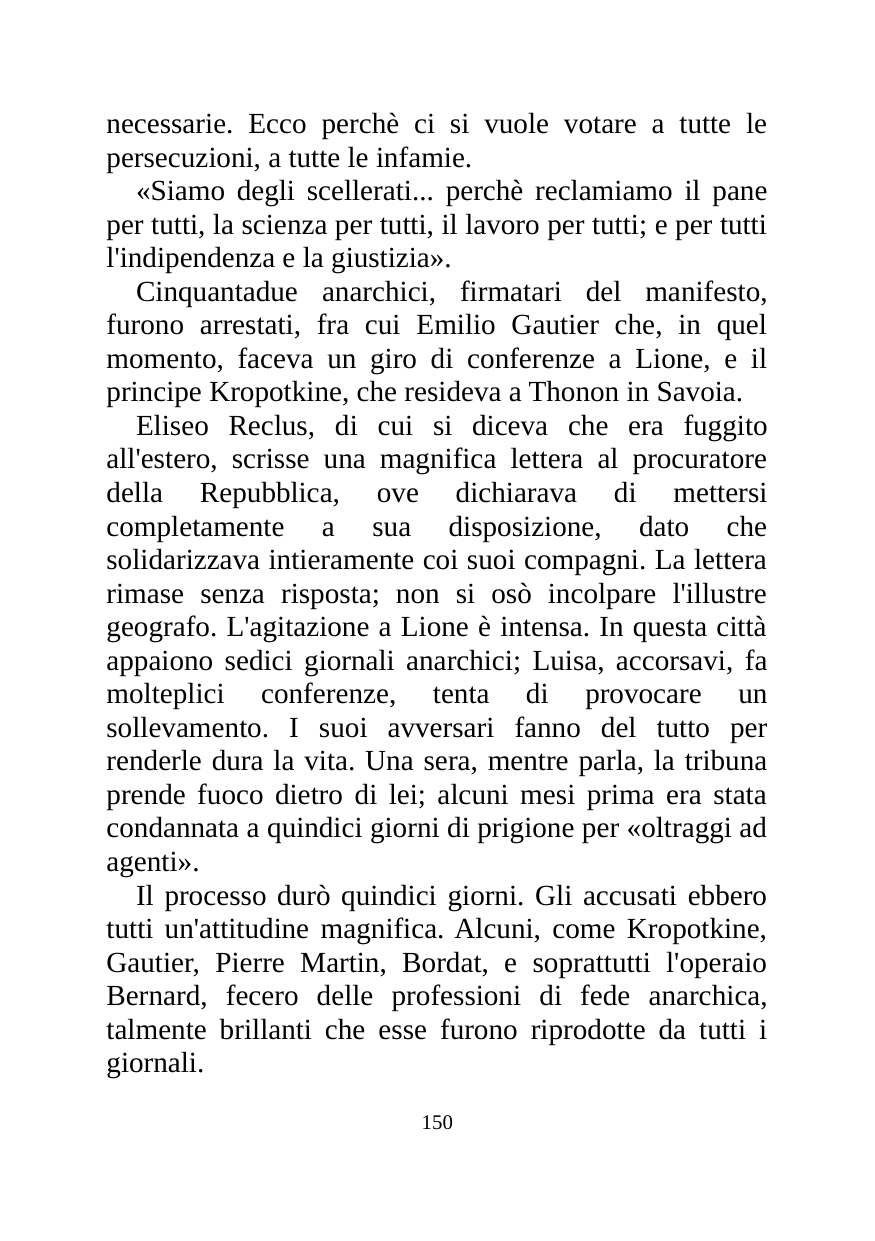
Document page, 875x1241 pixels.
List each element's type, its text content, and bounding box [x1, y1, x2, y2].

text Eliseo Reclus, di cui si diceva che era fuggito all'estero, scrisse una magnifica lettera al procuratore della Repubblica, ove dichiarava di mettersi completamente a sua disposizione, dato che solidarizzava intieramente coi suoi compagni. La lettera rimase senza risposta; non si osò incolpare l'illustre geografo. L'agitazione a Lione è intensa. In questa città appaiono sedici giornali anarchici; Luisa, accorsavi, fa molteplici conferenze, tenta di provocare un sollevamento. I suoi avversari fanno del tutto per renderle dura la vita. Una sera, mentre parla, la tribuna prende fuoco dietro di lei; alcuni mesi prima era stata condannata a quindici giorni di prigione per «oltraggi ad agenti». [106, 408, 768, 878]
text «Siamo degli scellerati... perchè reclamiamo il pane per tutti, la scienza per tutti, il lavoro per tutti; e per tutti l'indipendenza e la giustizia». [106, 173, 768, 274]
text necessarie. Ecco perchè ci si vuole votare a tutte le persecuzioni, a tutte le infamie. [106, 106, 768, 173]
text Cinquantadue anarchici, firmatari del manifesto, furono arrestati, fra cui Emilio Gautier che, in quel momento, faceva un giro di conferenze a Lione, e il principe Kropotkine, che resideva a Thonon in Savoia. [106, 274, 768, 408]
text Il processo durò quindici giorni. Gli accusati ebbero tutti un'attitudine magnifica. Alcuni, come Kropotkine, Gautier, Pierre Martin, Bordat, e soprattutti l'operaio Bernard, fecero delle professioni di fede anarchica, talmente brillanti che esse furono riprodotte da tutti i giornali. [106, 878, 768, 1079]
